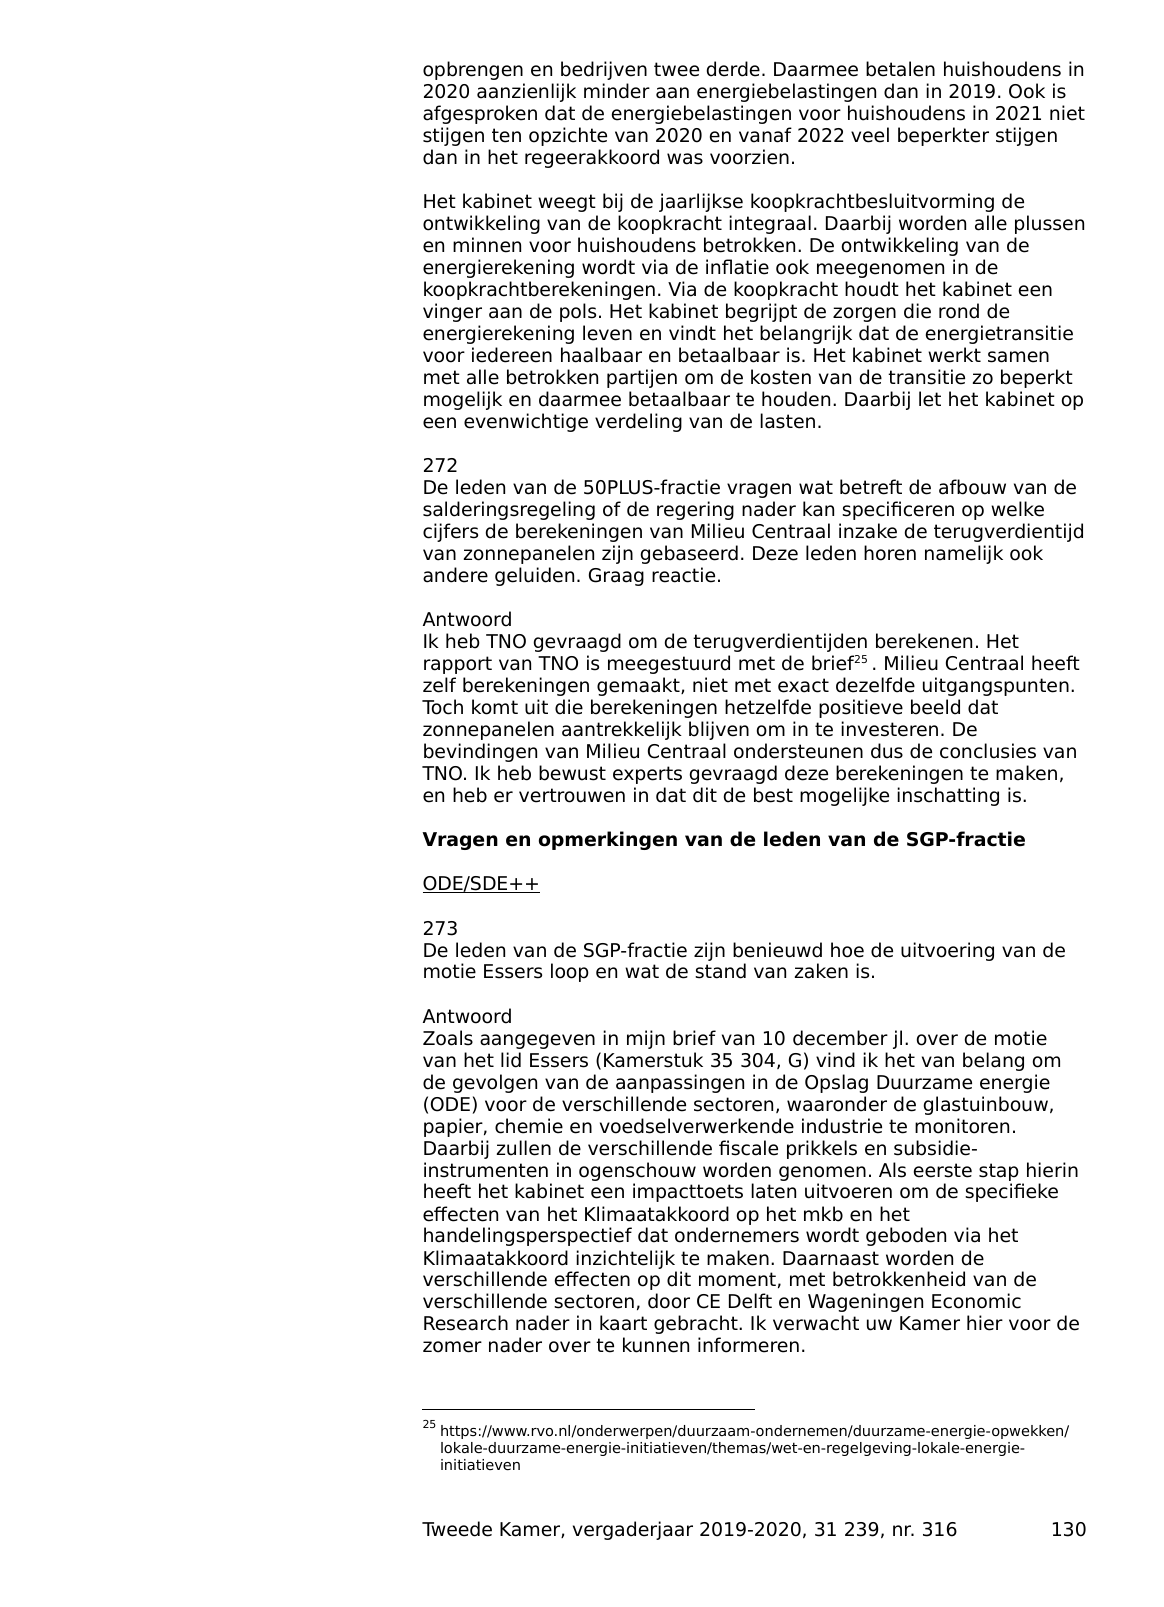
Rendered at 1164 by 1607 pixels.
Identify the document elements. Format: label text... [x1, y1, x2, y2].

text https://www.rvo.nl/onderwerpen/duurzaam-ondernemen/duurzame-energie-opwekken/lokale-duurzame-energie-initiatieven/themas/wet-en-regelgeving-lokale-energie-initiatieven [422, 1418, 1087, 1474]
text Zoals aangegeven in mijn brief van 10 december jl. over de motie van het lid Essers (Kamerstuk 35 304, G) vind ik het van belang om de gevolgen van de aanpassingen in de Opslag Duurzame energie (ODE) voor de verschillende sectoren, waaronder de glastuinbouw, papier, chemie en voedselverwerkende industrie te monitoren. Daarbij zullen de verschillende fiscale prikkels en subsidie-instrumenten in ogenschouw worden genomen. Als eerste stap hierin heeft het kabinet een impacttoets laten uitvoeren om de specifieke effecten van het Klimaatakkoord op het mkb en het handelingsperspectief dat ondernemers wordt geboden via het Klimaatakkoord inzichtelijk te maken. Daarnaast worden de verschillende effecten op dit moment, met betrokkenheid van de verschillende sectoren, door CE Delft en Wageningen Economic Research nader in kaart gebracht. Ik verwacht uw Kamer hier voor de zomer nader over te kunnen informeren. [422, 1028, 1087, 1357]
text 273 [422, 917, 1087, 939]
text Het kabinet weegt bij de jaarlijkse koopkrachtbesluitvorming de ontwikkeling van de koopkracht integraal. Daarbij worden alle plussen en minnen voor huishoudens betrokken. De ontwikkeling van de energierekening wordt via de inflatie ook meegenomen in de koopkrachtberekeningen. Via de koopkracht houdt het kabinet een vinger aan de pols. Het kabinet begrijpt de zorgen die rond de energierekening leven en vindt het belangrijk dat de energietransitie voor iedereen haalbaar en betaalbaar is. Het kabinet werkt samen met alle betrokken partijen om de kosten van de transitie zo beperkt mogelijk en daarmee betaalbaar te houden. Daarbij let het kabinet op een evenwichtige verdeling van de lasten. [422, 191, 1087, 433]
text Antwoord [422, 1006, 1087, 1028]
text 272 [422, 455, 1087, 477]
subtitle ODE/SDE++ [422, 873, 1087, 895]
subtitle Vragen en opmerkingen van de leden van de SGP-fractie [422, 829, 1087, 851]
text De leden van de SGP-fractie zijn benieuwd hoe de uitvoering van de motie Essers loop en wat de stand van zaken is. [422, 939, 1087, 983]
text Antwoord [422, 609, 1087, 631]
text De leden van de 50PLUS-fractie vragen wat betreft de afbouw van de salderingsregeling of de regering nader kan specificeren op welke cijfers de berekeningen van Milieu Centraal inzake de terugverdientijd van zonnepanelen zijn gebaseerd. Deze leden horen namelijk ook andere geluiden. Graag reactie. [422, 477, 1087, 587]
text Ik heb TNO gevraagd om de terugverdientijden berekenen. Het rapport van TNO is meegestuurd met de brief. Milieu Centraal heeft zelf berekeningen gemaakt, niet met exact dezelfde uitgangspunten. Toch komt uit die berekeningen hetzelfde positieve beeld dat zonnepanelen aantrekkelijk blijven om in te investeren. De bevindingen van Milieu Centraal ondersteunen dus de conclusies van TNO. Ik heb bewust experts gevraagd deze berekeningen te maken, en heb er vertrouwen in dat dit de best mogelijke inschatting is. [422, 631, 1087, 807]
text opbrengen en bedrijven twee derde. Daarmee betalen huishoudens in 2020 aanzienlijk minder aan energiebelastingen dan in 2019. Ook is afgesproken dat de energiebelastingen voor huishoudens in 2021 niet stijgen ten opzichte van 2020 en vanaf 2022 veel beperkter stijgen dan in het regeerakkoord was voorzien. [422, 59, 1087, 169]
